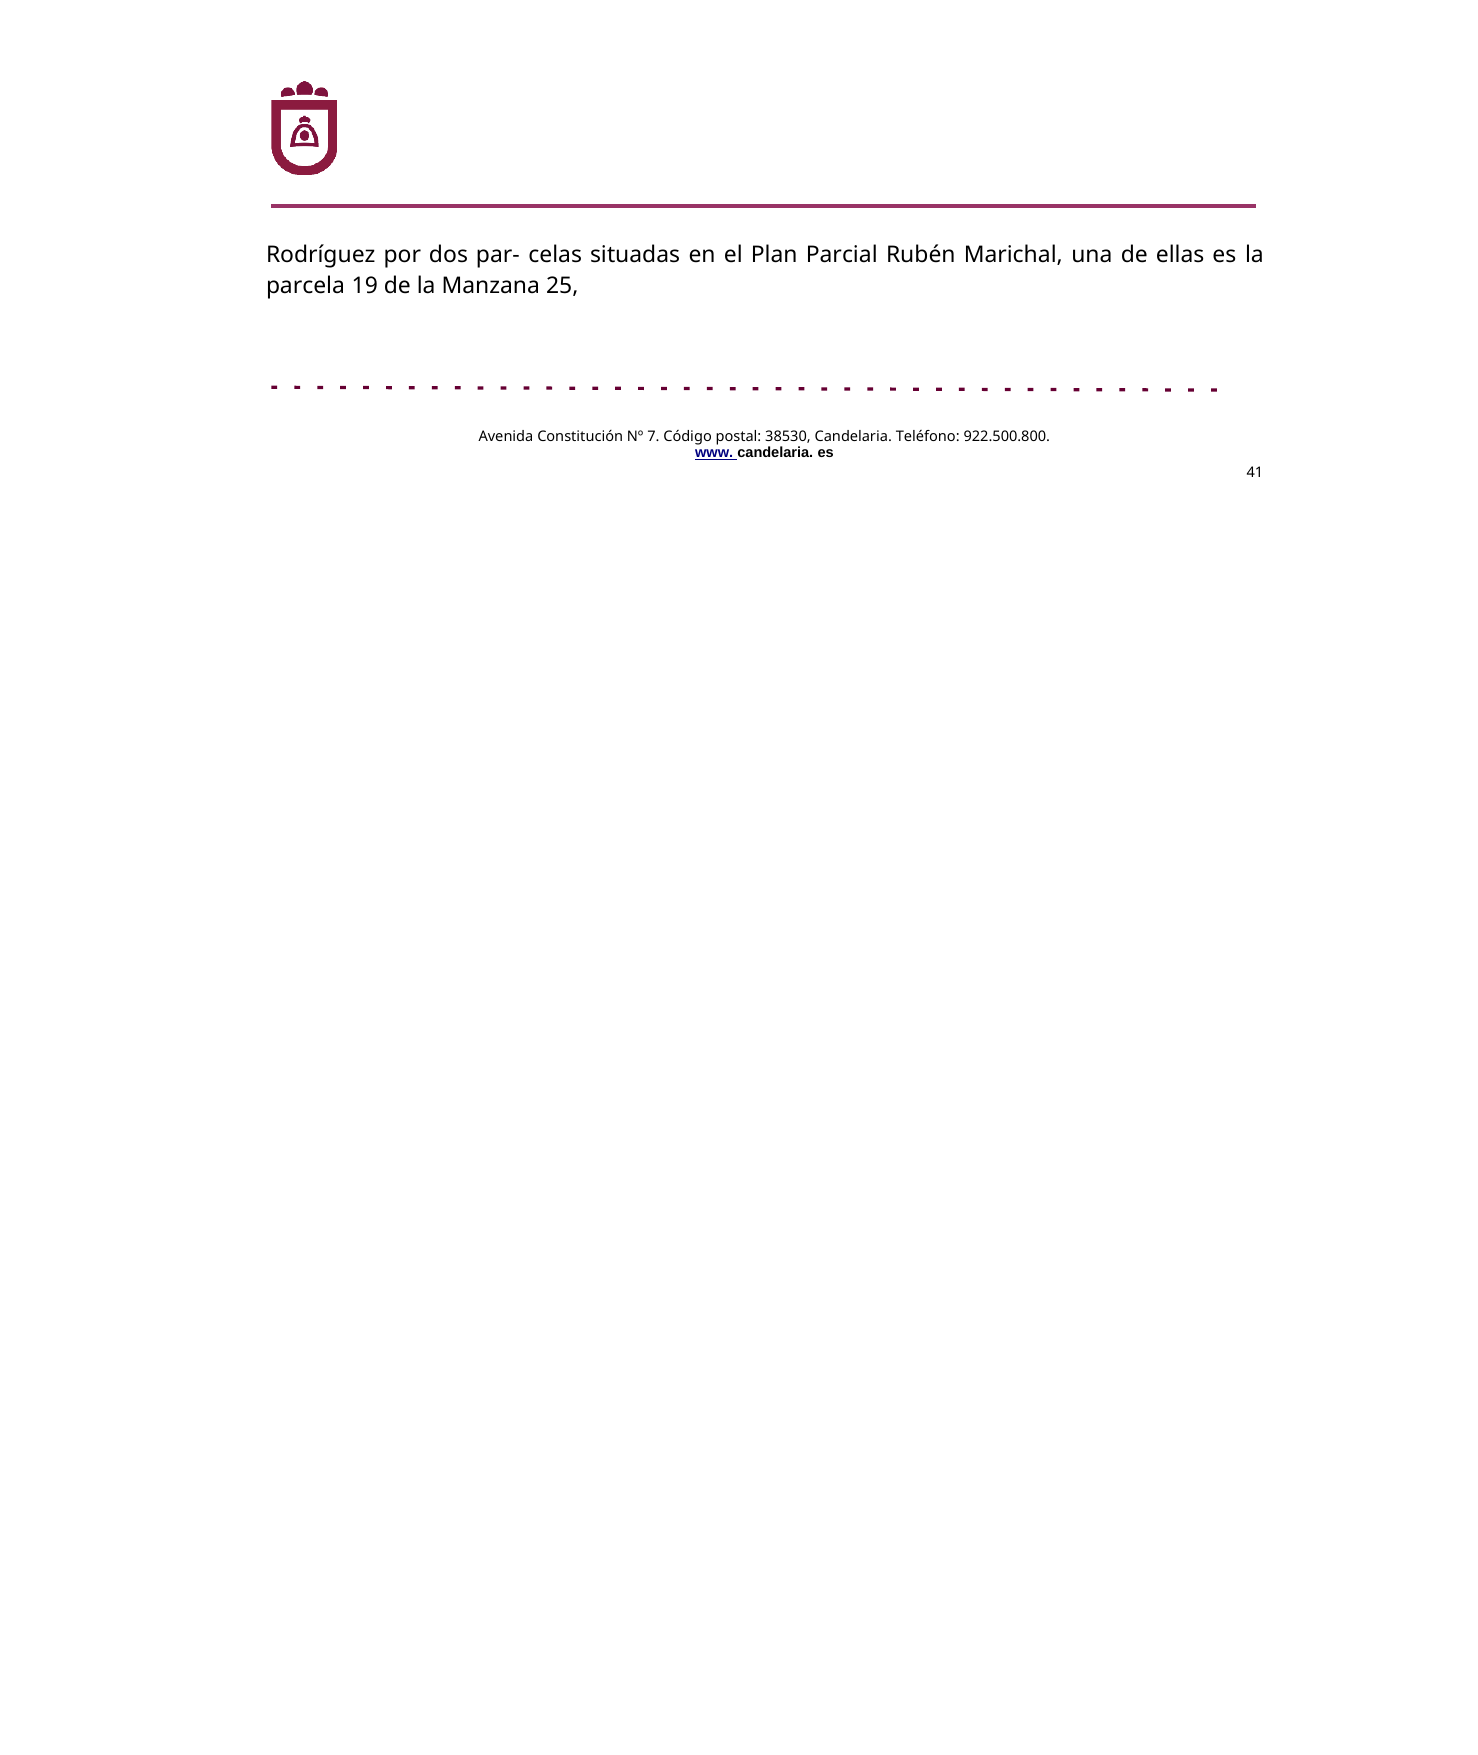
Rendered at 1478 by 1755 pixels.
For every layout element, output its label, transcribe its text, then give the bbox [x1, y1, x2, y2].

text 41 [210, 462, 1263, 482]
text Rodríguez por dos par- celas situadas en el Plan Parcial Rubén Marichal, una de ellas es la parcela 19 de la Manzana 25, [266, 238, 1263, 301]
text www. candelaria. es [409, 444, 1120, 461]
text Avenida Constitución Nº 7. Código postal: 38530, Candelaria. Teléfono: 922.500.800. [408, 428, 1120, 444]
